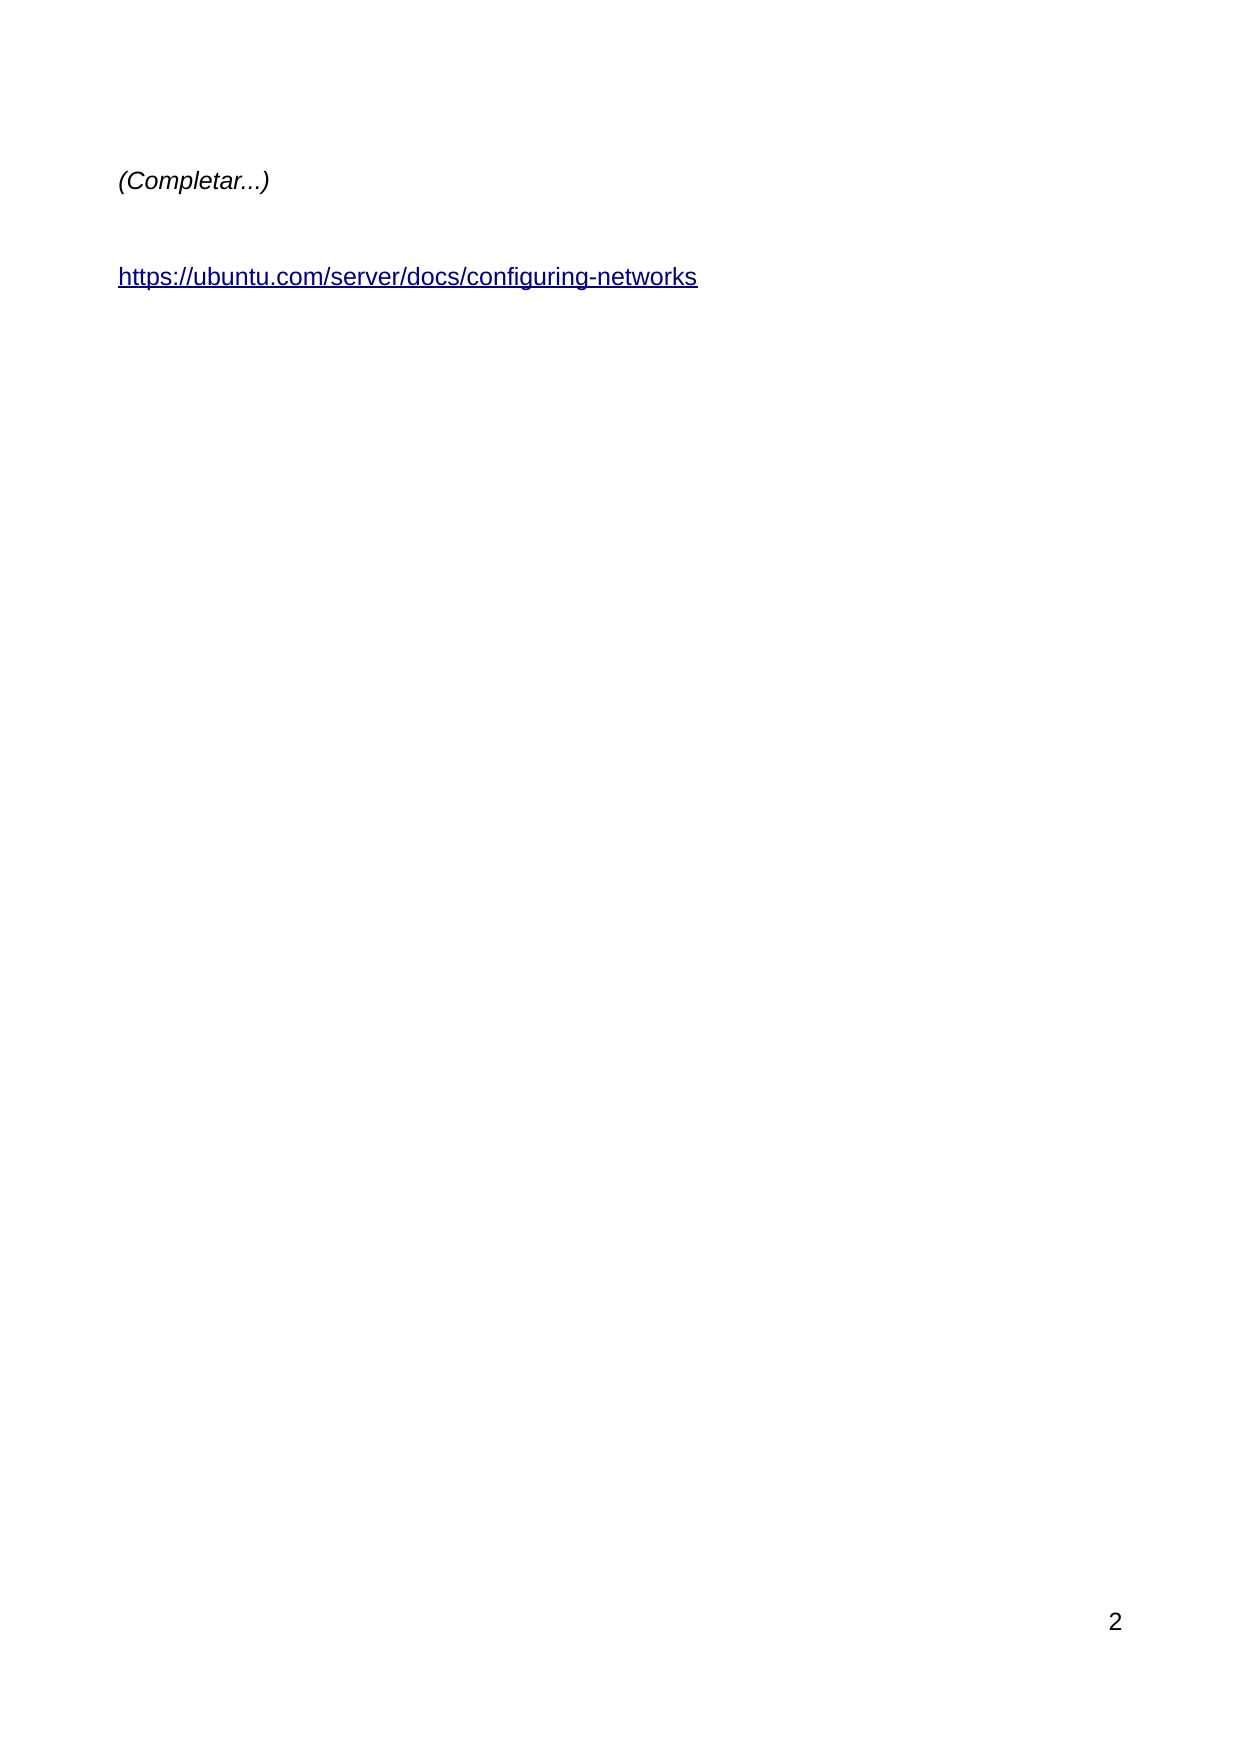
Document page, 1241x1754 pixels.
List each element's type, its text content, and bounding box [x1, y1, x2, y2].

text (Completar...) [118, 166, 1122, 195]
text https://ubuntu.com/server/docs/configuring-networks [118, 262, 1122, 290]
